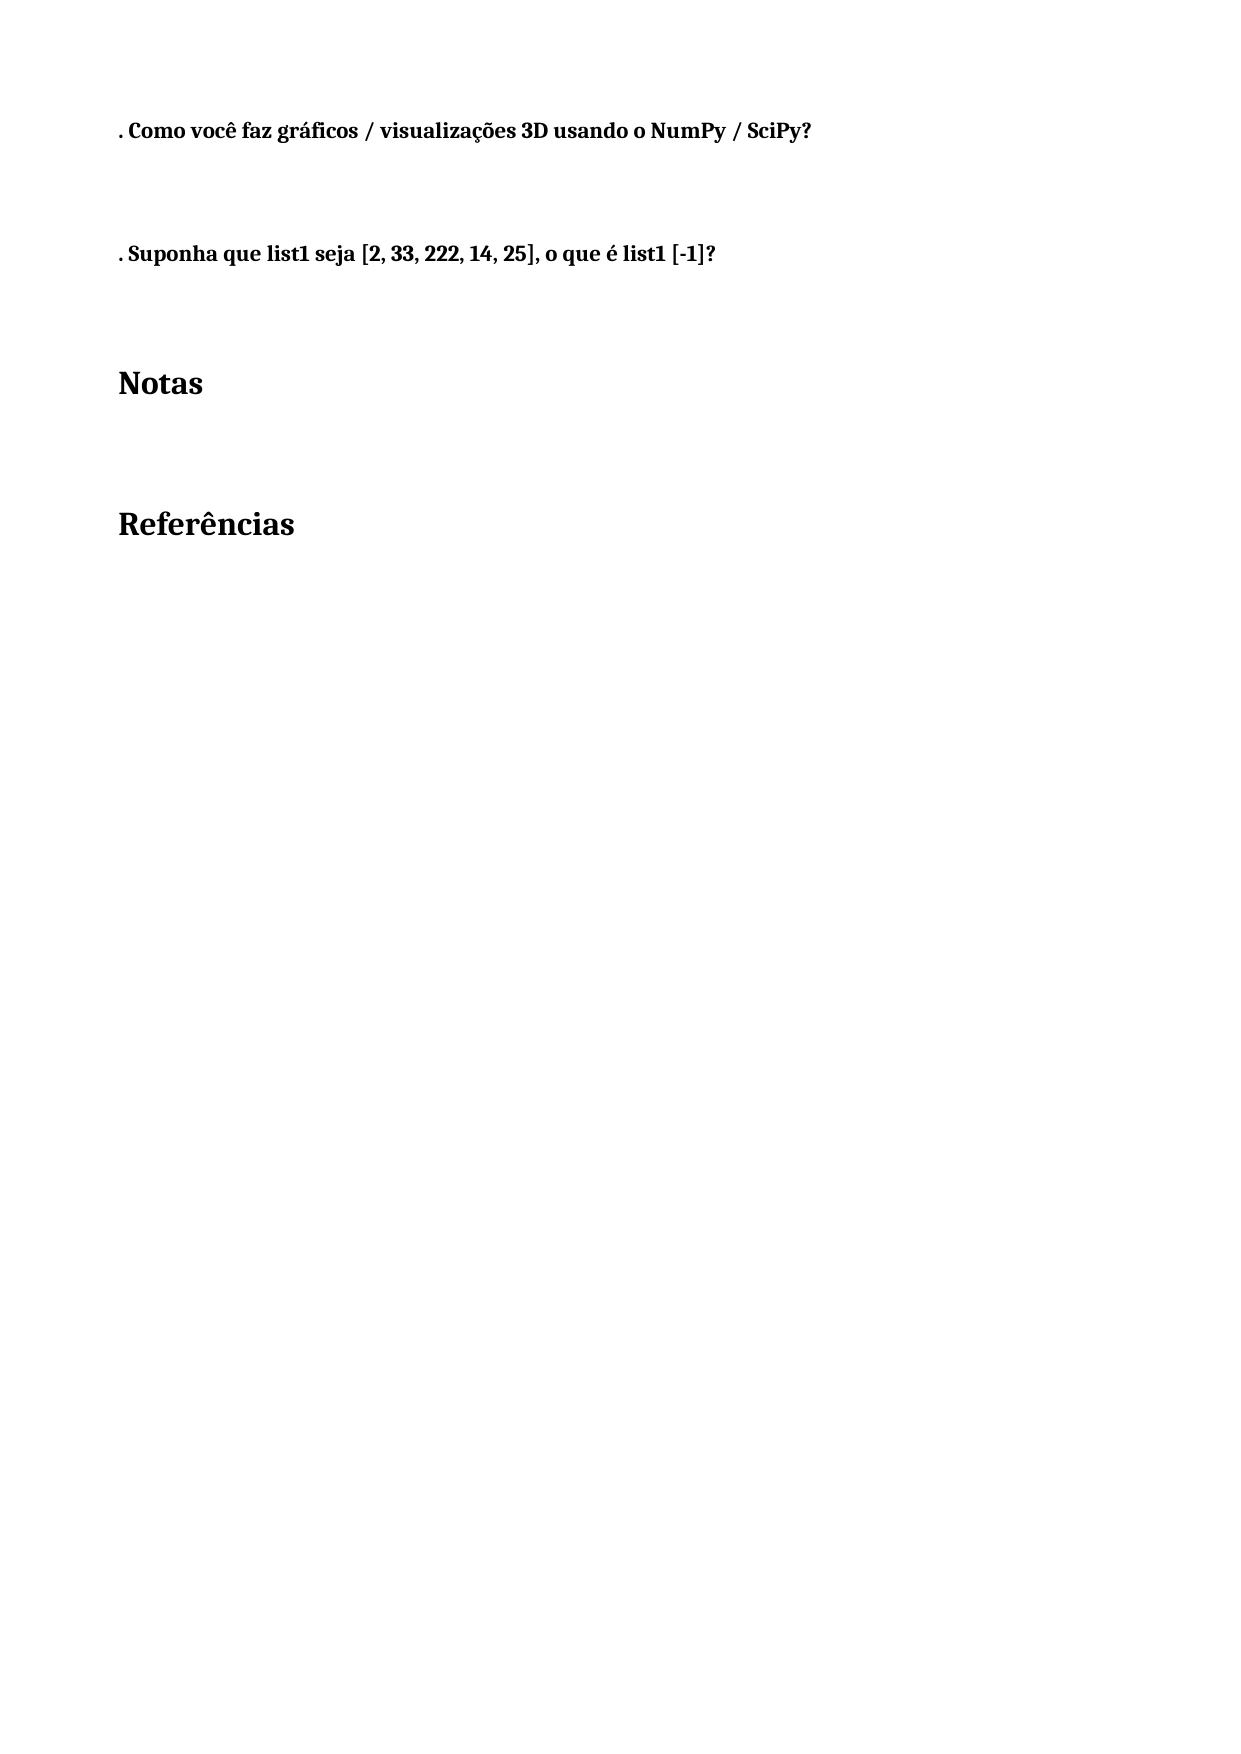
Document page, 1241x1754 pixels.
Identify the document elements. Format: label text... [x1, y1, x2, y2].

text . Suponha que list1 seja [2, 33, 222, 14, 25], o que é list1 [-1]? [118, 241, 1122, 268]
text Referências [118, 506, 1122, 544]
text . Como você faz gráficos / visualizações 3D usando o NumPy / SciPy? [118, 118, 1122, 144]
text Notas [118, 364, 1122, 403]
